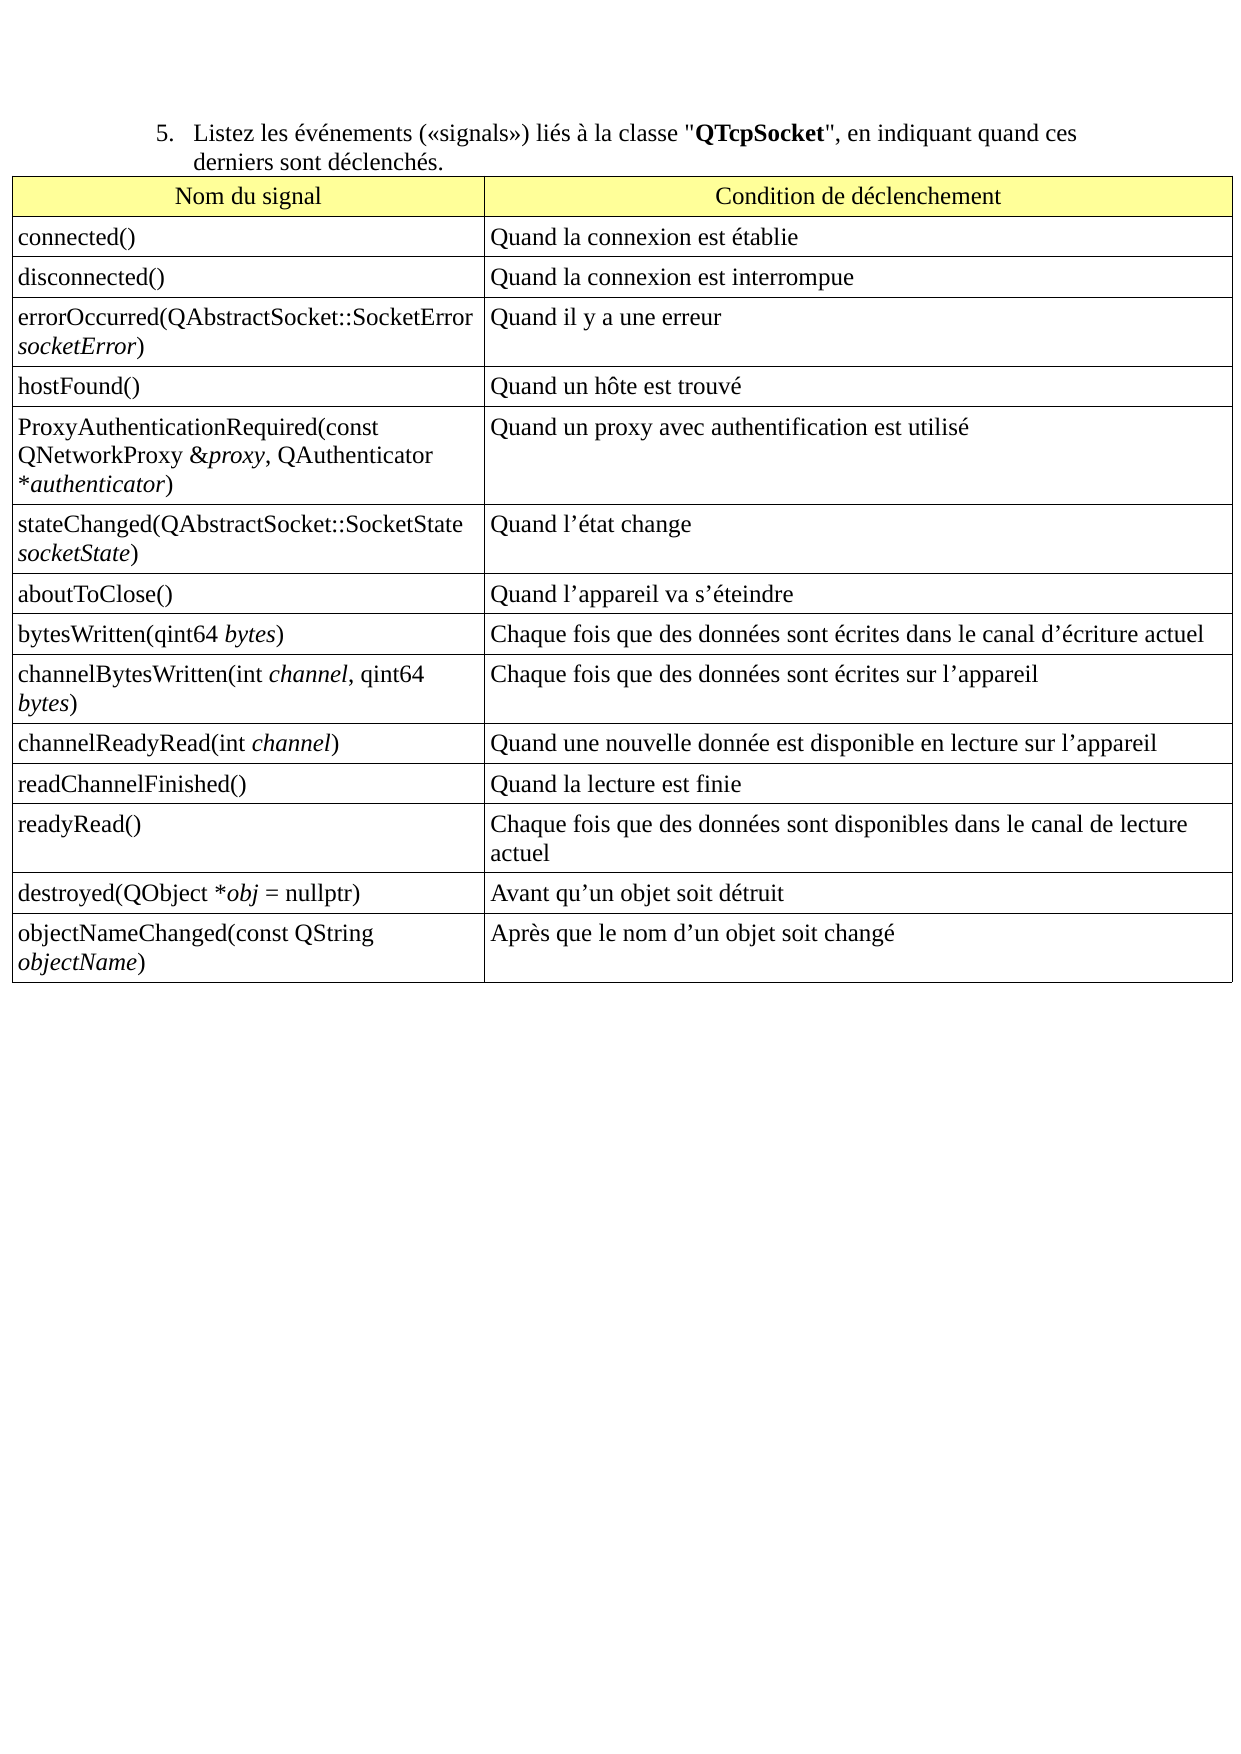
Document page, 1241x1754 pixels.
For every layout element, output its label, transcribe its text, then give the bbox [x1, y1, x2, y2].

table_cell Avant qu’un objet soit détruit [485, 873, 1232, 912]
table_cell hostFound() [13, 367, 484, 406]
table_cell channelBytesWritten(int channel, qint64 bytes) [13, 655, 484, 722]
table_cell objectNameChanged(const QString objectName) [13, 914, 484, 982]
table_header Nom du signal [13, 177, 484, 216]
table_cell destroyed(QObject *obj = nullptr) [13, 873, 484, 912]
table_cell stateChanged(QAbstractSocket::SocketState socketState) [13, 505, 484, 573]
table_cell aboutToClose() [13, 574, 484, 613]
table_cell disconnected() [13, 257, 484, 297]
table_cell Chaque fois que des données sont disponibles dans le canal de lecture actuel [485, 804, 1232, 872]
table_cell Chaque fois que des données sont écrites dans le canal d’écriture actuel [485, 614, 1232, 653]
table_cell ProxyAuthenticationRequired(const QNetworkProxy &proxy, QAuthenticator *authenticator) [13, 407, 484, 504]
table_cell bytesWritten(qint64 bytes) [13, 614, 484, 653]
table_cell readChannelFinished() [13, 764, 484, 803]
table_cell Quand l’état change [485, 505, 1232, 573]
table_cell Chaque fois que des données sont écrites sur l’appareil [485, 655, 1232, 722]
table_cell Quand la connexion est interrompue [485, 257, 1232, 297]
table_cell errorOccurred(QAbstractSocket::SocketError socketError) [13, 298, 484, 366]
table_cell channelReadyRead(int channel) [13, 724, 484, 763]
table_header Condition de déclenchement [485, 177, 1232, 216]
table_cell connected() [13, 217, 484, 256]
list Listez les événements («signals») liés à la classe "QTcpSocket", en indiquant quand ces derniers sont déclenchés. [156, 118, 1122, 176]
table_cell Quand une nouvelle donnée est disponible en lecture sur l’appareil [485, 724, 1232, 763]
table_cell Quand la connexion est établie [485, 217, 1232, 256]
table_cell Quand un proxy avec authentification est utilisé [485, 407, 1232, 504]
table_cell Quand la lecture est finie [485, 764, 1232, 803]
table_cell Après que le nom d’un objet soit changé [485, 914, 1232, 982]
table_cell Quand il y a une erreur [485, 298, 1232, 366]
table_cell Quand un hôte est trouvé [485, 367, 1232, 406]
table_cell Quand l’appareil va s’éteindre [485, 574, 1232, 613]
table_cell readyRead() [13, 804, 484, 872]
